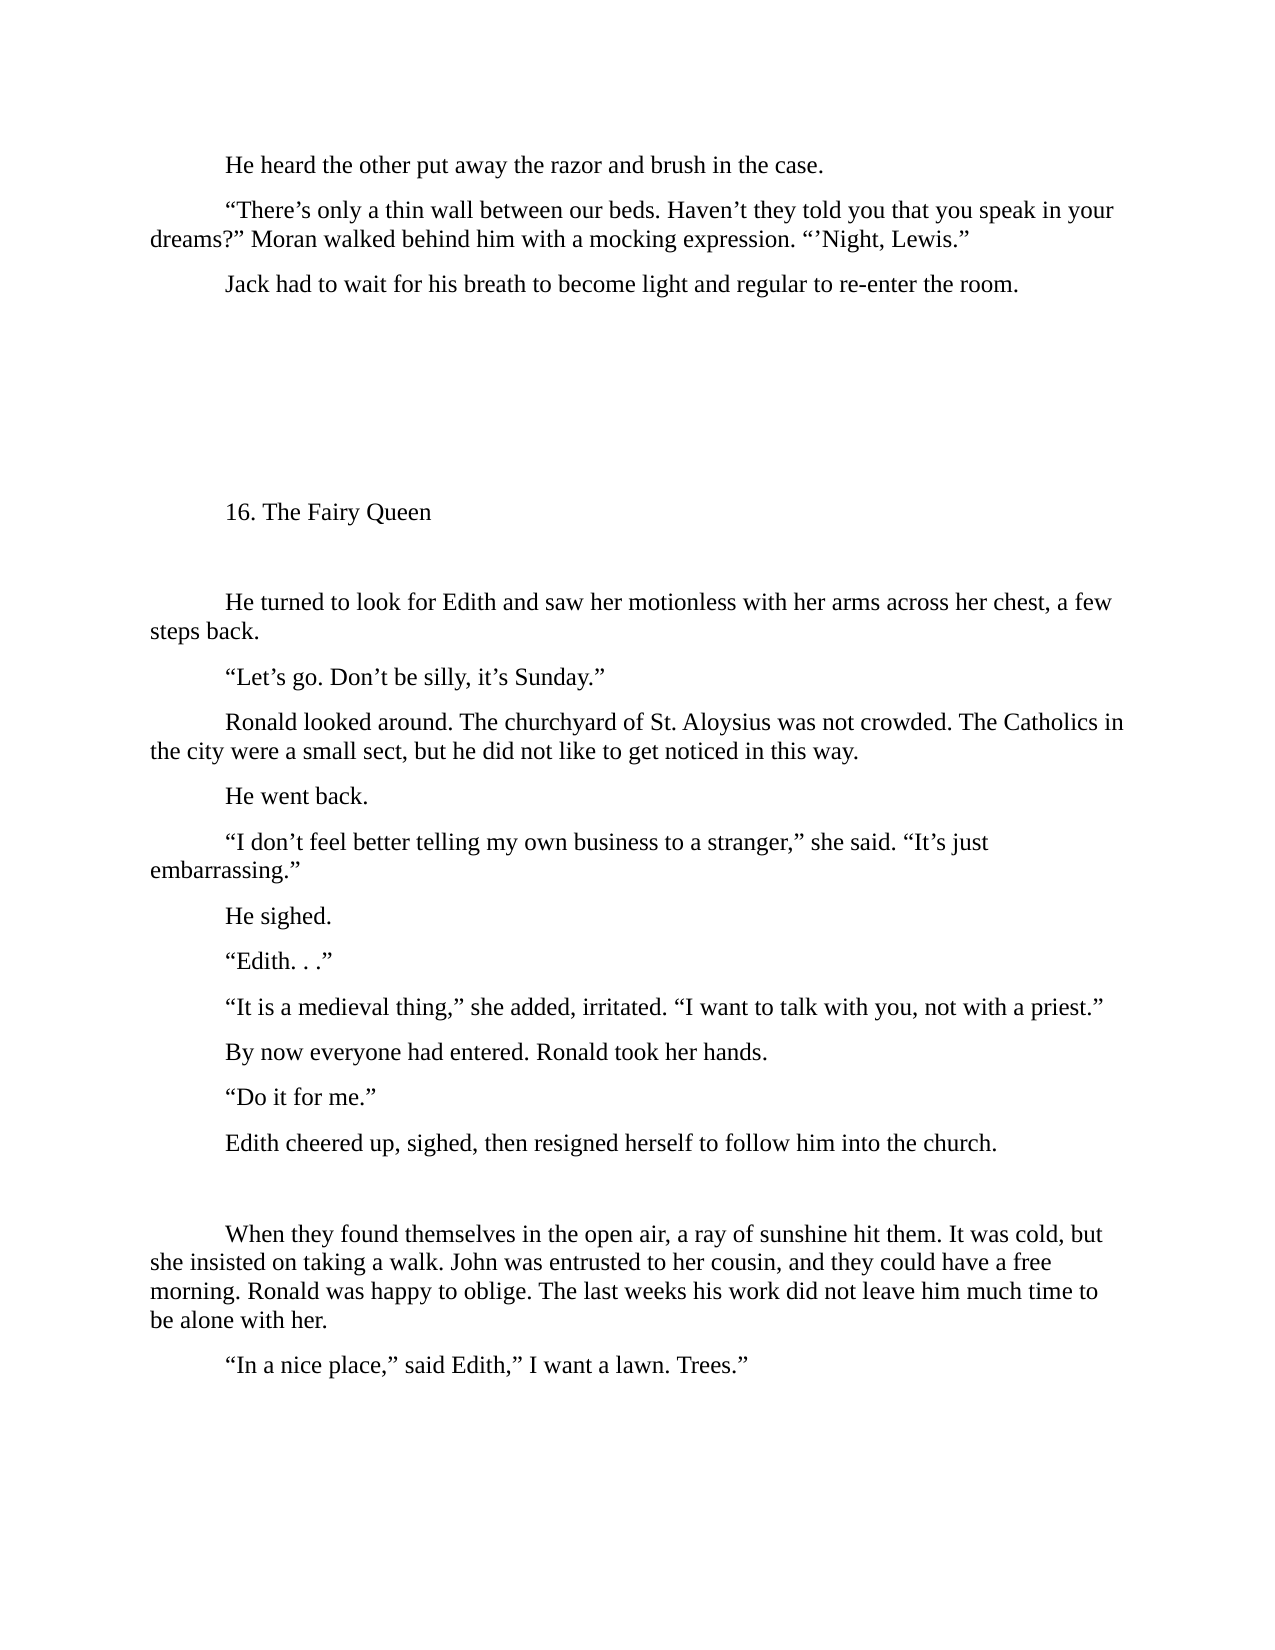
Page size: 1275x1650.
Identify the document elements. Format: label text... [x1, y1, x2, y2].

text “Do it for me.” [150, 1082, 1125, 1111]
text He sighed. [150, 901, 1125, 929]
text By now everyone had entered. Ronald took her hands. [150, 1037, 1125, 1066]
text Jack had to wait for his breath to become light and regular to re-enter the room. [150, 269, 1125, 298]
text “It is a medieval thing,” she added, irritated. “I want to talk with you, not with a priest.” [150, 992, 1125, 1020]
text “I don’t feel better telling my own business to a stranger,” she said. “It’s just embarrassing.” [150, 827, 1125, 884]
text He heard the other put away the razor and brush in the case. [150, 150, 1125, 179]
text Ronald looked around. The churchyard of St. Aloysius was not crowded. The Catholics in the city were a small sect, but he did not like to get noticed in this way. [150, 707, 1125, 764]
text “In a nice place,” said Edith,” I want a lawn. Trees.” [150, 1350, 1125, 1379]
text “Edith. . .” [150, 946, 1125, 975]
text When they found themselves in the open air, a ray of sunshine hit them. It was cold, but she insisted on taking a walk. John was entrusted to her cousin, and they could have a free morning. Ronald was happy to oblige. The last weeks his work did not leave him much time to be alone with her. [150, 1219, 1125, 1334]
text He went back. [150, 781, 1125, 810]
text “There’s only a thin wall between our beds. Haven’t they told you that you speak in your dreams?” Moran walked behind him with a mocking expression. “’Night, Lewis.” [150, 195, 1125, 253]
text 16. The Fairy Queen [150, 497, 1125, 525]
text “Let’s go. Don’t be silly, it’s Sunday.” [150, 662, 1125, 690]
text He turned to look for Edith and saw her motionless with her arms across her chest, a few steps back. [150, 587, 1125, 645]
text Edith cheered up, sighed, then resigned herself to follow him into the church. [150, 1128, 1125, 1157]
